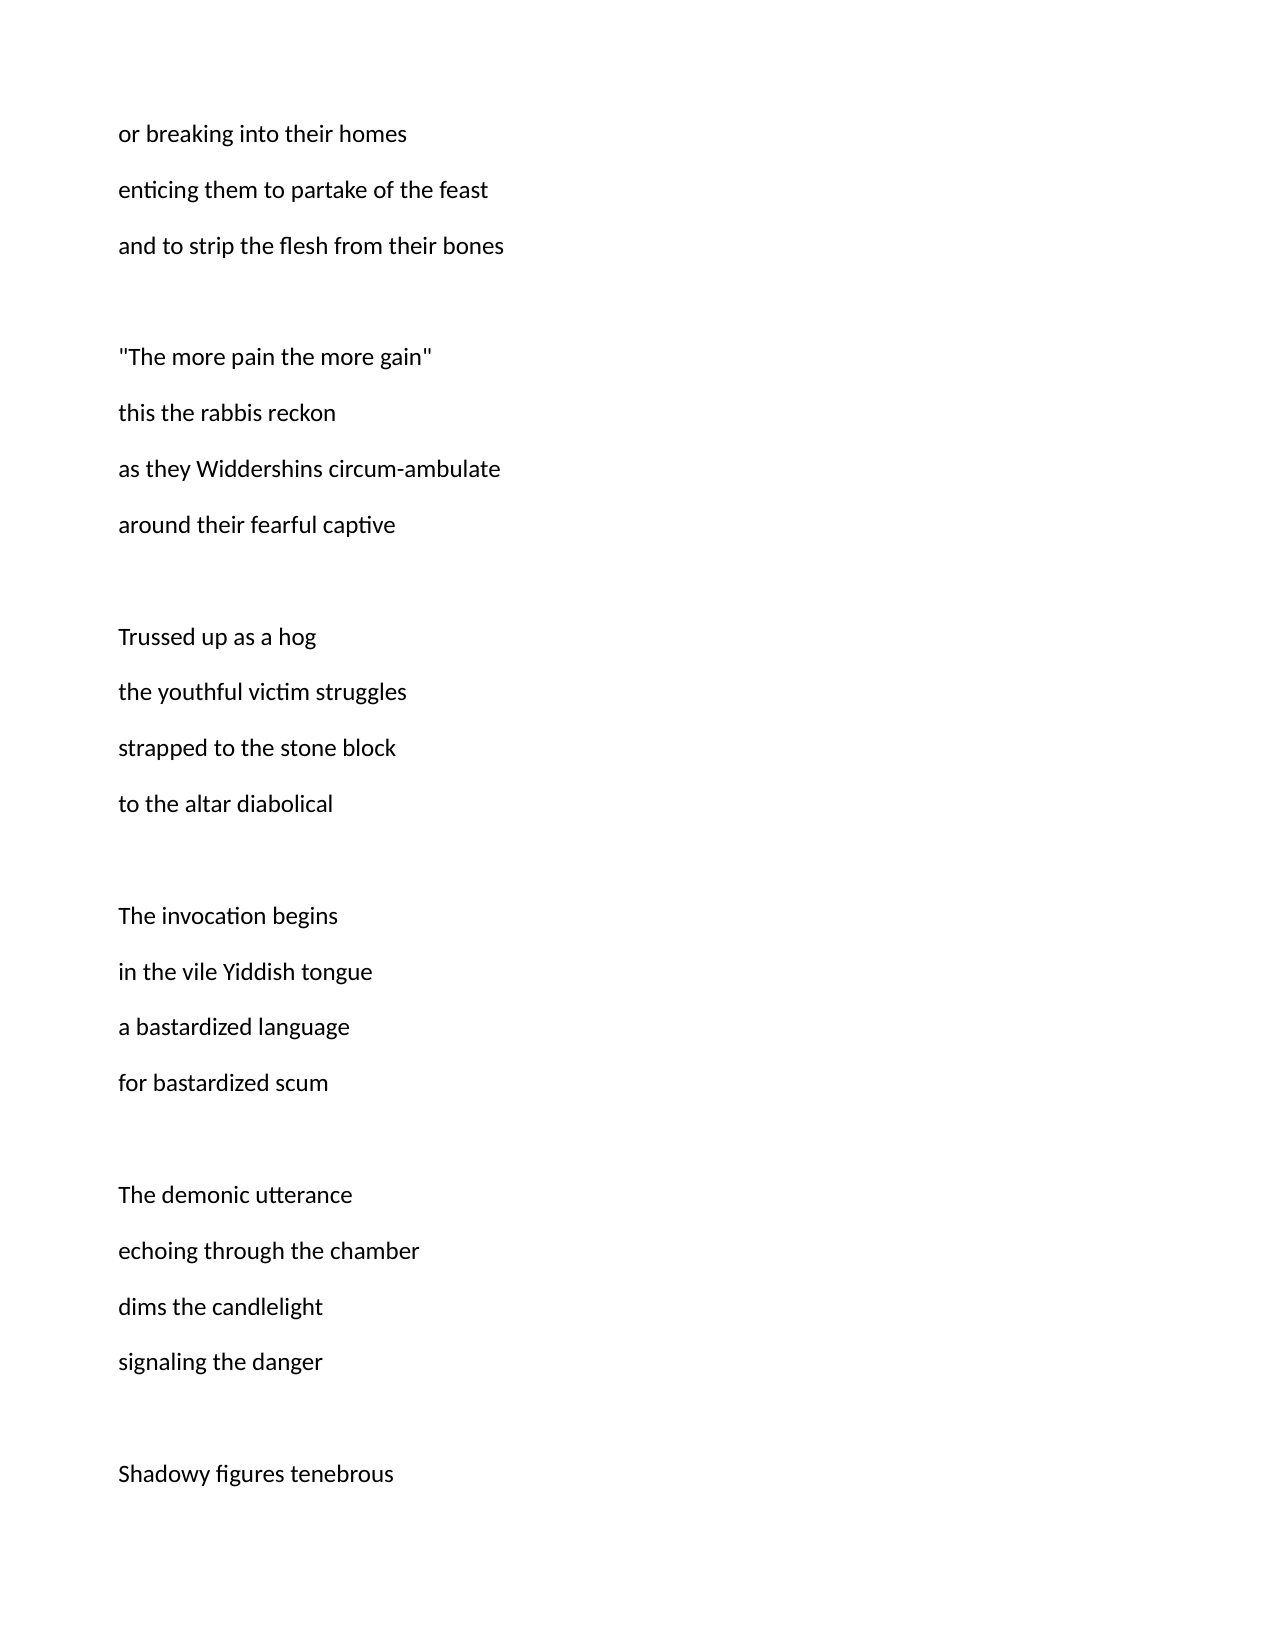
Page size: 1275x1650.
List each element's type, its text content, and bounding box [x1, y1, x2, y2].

text and to strip the flesh from their bones [118, 230, 1157, 260]
text for bastardized scum [118, 1067, 1157, 1098]
text enticing them to partake of the feast [118, 174, 1157, 204]
text The demonic utterance [118, 1179, 1157, 1209]
text signaling the danger [118, 1346, 1157, 1377]
text the youthful victim struggles [118, 676, 1157, 707]
text around their fearful captive [118, 509, 1157, 539]
text or breaking into their homes [118, 118, 1157, 149]
text echoing through the chamber [118, 1235, 1157, 1265]
text to the altar diabolical [118, 788, 1157, 819]
text dims the candlelight [118, 1291, 1157, 1321]
text The invocation begins [118, 900, 1157, 930]
text strapped to the stone block [118, 732, 1157, 763]
text in the vile Yiddish tongue [118, 956, 1157, 986]
text as they Widdershins circum-ambulate [118, 453, 1157, 484]
text this the rabbis reckon [118, 397, 1157, 428]
text Shadowy figures tenebrous [118, 1458, 1157, 1489]
text "The more pain the more gain" [118, 341, 1157, 372]
text Trussed up as a hog [118, 621, 1157, 651]
text a bastardized language [118, 1011, 1157, 1042]
